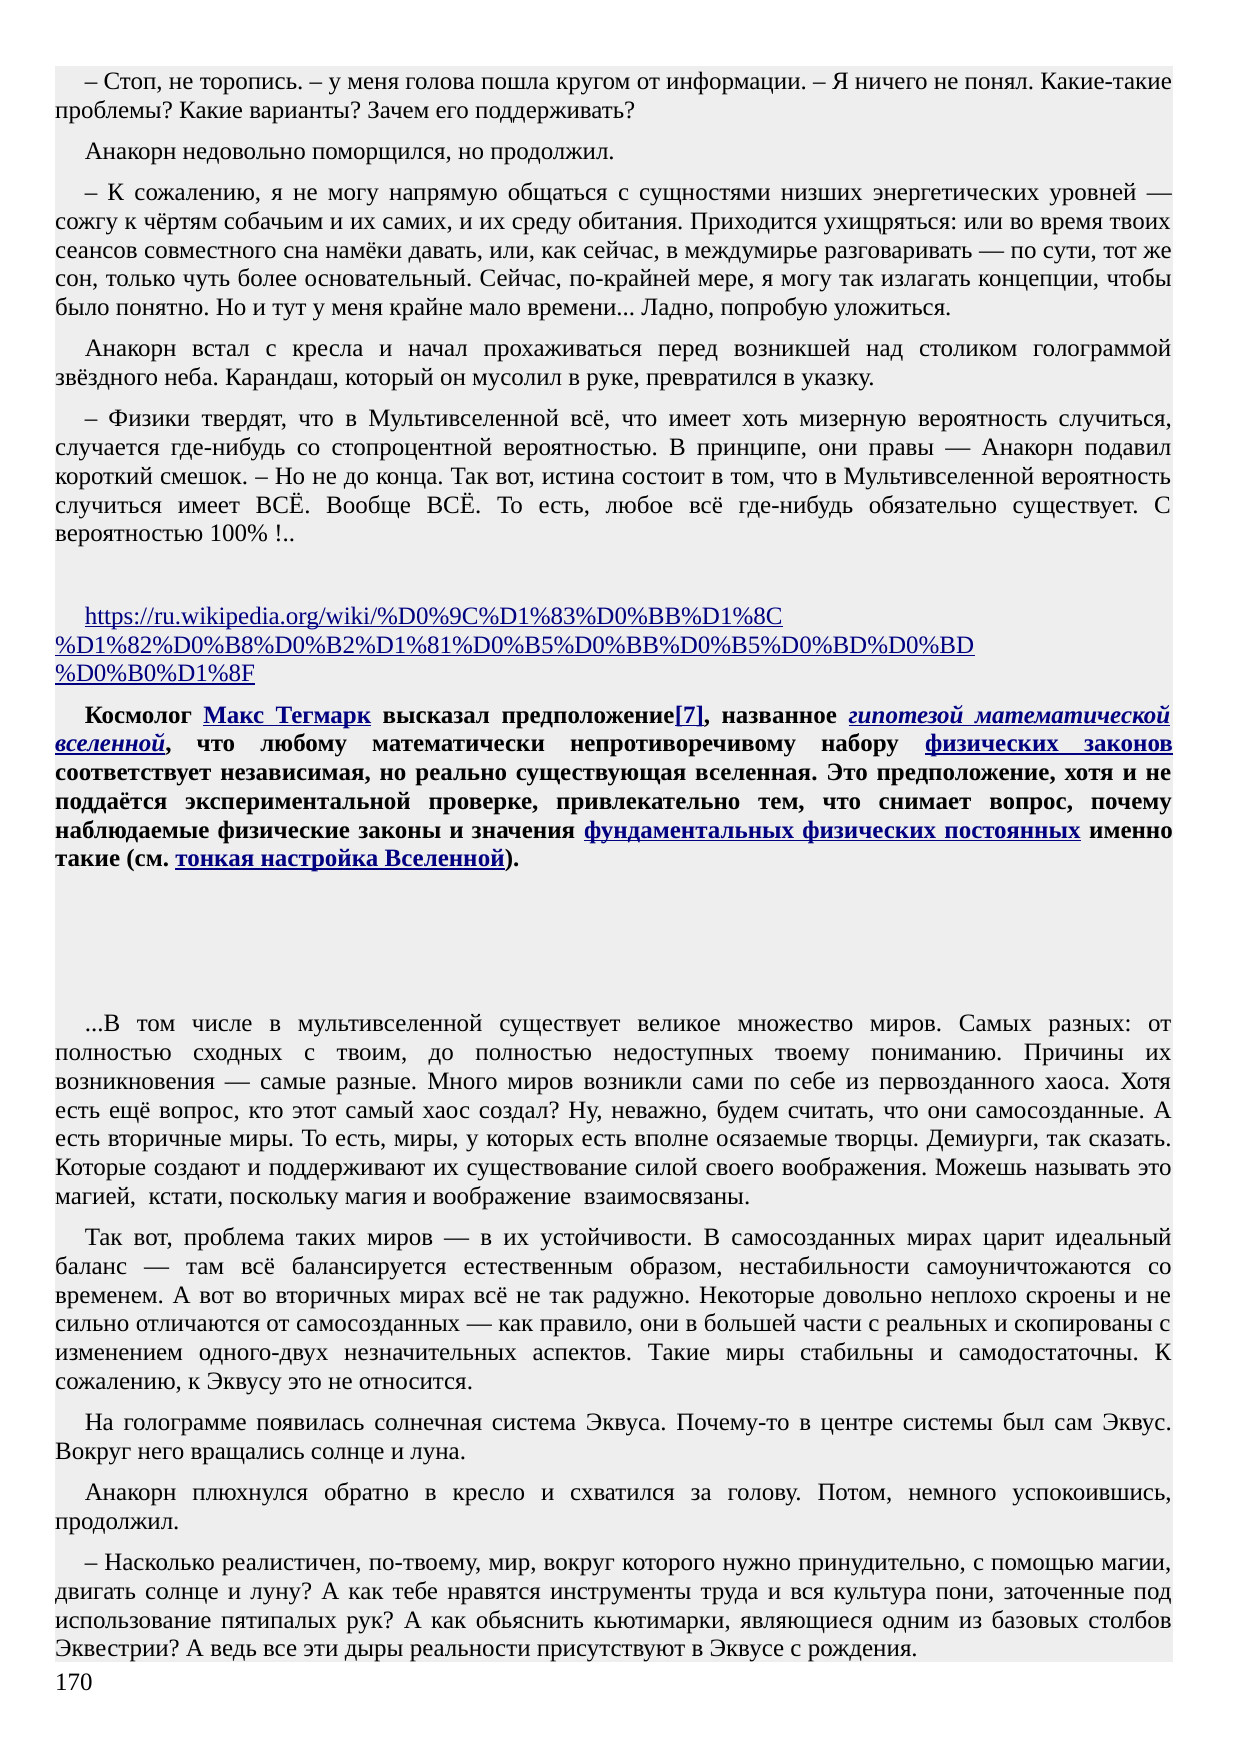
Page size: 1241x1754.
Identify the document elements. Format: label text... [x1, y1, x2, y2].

text Так вот, проблема таких миров — в их устойчивости. В самосозданных мирах царит идеальный баланс — там всё балансируется естественным образом, нестабильности самоуничтожаются со временем. А вот во вторичных мирах всё не так радужно. Некоторые довольно неплохо скроены и не сильно отличаются от самосозданных — как правило, они в большей части с реальных и скопированы с изменением одного-двух незначительных аспектов. Такие миры стабильны и самодостаточны. К сожалению, к Эквусу это не относится. [55, 1222, 1173, 1395]
text На голограмме появилась солнечная система Эквуса. Почему-то в центре системы был сам Эквус. Вокруг него вращались солнце и луна. [55, 1407, 1173, 1465]
text Анакорн плюхнулся обратно в кресло и схватился за голову. Потом, немного успокоившись, продолжил. [55, 1477, 1173, 1535]
text Космолог Макс Тегмарк высказал предположение[7], названное гипотезой математической вселенной, что любому математически непротиворечивому набору физических законов соответствует независимая, но реально существующая вселенная. Это предположение, хотя и не поддаётся экспериментальной проверке, привлекательно тем, что снимает вопрос, почему наблюдаемые физические законы и значения фундаментальных физических постоянных именно такие (см. тонкая настройка Вселенной). [55, 700, 1173, 872]
text – Стоп, не торопись. – у меня голова пошла кругом от информации. – Я ничего не понял. Какие-такие проблемы? Какие варианты? Зачем его поддерживать? [55, 66, 1173, 123]
text Анакорн недовольно поморщился, но продолжил. [55, 136, 1173, 165]
text – Физики твердят, что в Мультивселенной всё, что имеет хоть мизерную вероятность случиться, случается где-нибудь со стопроцентной вероятностью. В принципе, они правы — Анакорн подавил короткий смешок. – Но не до конца. Так вот, истина состоит в том, что в Мультивселенной вероятность случиться имеет ВСЁ. Вообще ВСЁ. То есть, любое всё где-нибудь обязательно существует. С вероятностью 100% !.. [55, 403, 1173, 547]
text ...В том числе в мультивселенной существует великое множество миров. Самых разных: от полностью сходных с твоим, до полностью недоступных твоему пониманию. Причины их возникновения — самые разные. Много миров возникли сами по себе из первозданного хаоса. Хотя есть ещё вопрос, кто этот самый хаос создал? Ну, неважно, будем считать, что они самосозданные. А есть вторичные миры. То есть, миры, у которых есть вполне осязаемые творцы. Демиурги, так сказать. Которые создают и поддерживают их существование силой своего воображения. Можешь называть это магией, кстати, поскольку магия и воображение взаимосвязаны. [55, 1008, 1173, 1210]
text – Насколько реалистичен, по-твоему, мир, вокруг которого нужно принудительно, с помощью магии, двигать солнце и луну? А как тебе нравятся инструменты труда и вся культура пони, заточенные под использование пятипалых рук? А как обьяснить кьютимарки, являющиеся одним из базовых столбов Эквестрии? А ведь все эти дыры реальности присутствуют в Эквусе с рождения. [55, 1547, 1173, 1662]
text Анакорн встал с кресла и начал прохаживаться перед возникшей над столиком голограммой звёздного неба. Карандаш, который он мусолил в руке, превратился в указку. [55, 333, 1173, 391]
text https://ru.wikipedia.org/wiki/%D0%9C%D1%83%D0%BB%D1%8C%D1%82%D0%B8%D0%B2%D1%81%D0%B5%D0%BB%D0%B5%D0%BD%D0%BD%D0%B0%D1%8F [55, 601, 1173, 687]
text – К сожалению, я не могу напрямую общаться с сущностями низших энергетических уровней — сожгу к чёртям собачьим и их самих, и их среду обитания. Приходится ухищряться: или во время твоих сеансов совместного сна намёки давать, или, как сейчас, в междумирье разговаривать — по сути, тот же сон, только чуть более основательный. Сейчас, по-крайней мере, я могу так излагать концепции, чтобы было понятно. Но и тут у меня крайне мало времени... Ладно, попробую уложиться. [55, 177, 1173, 321]
